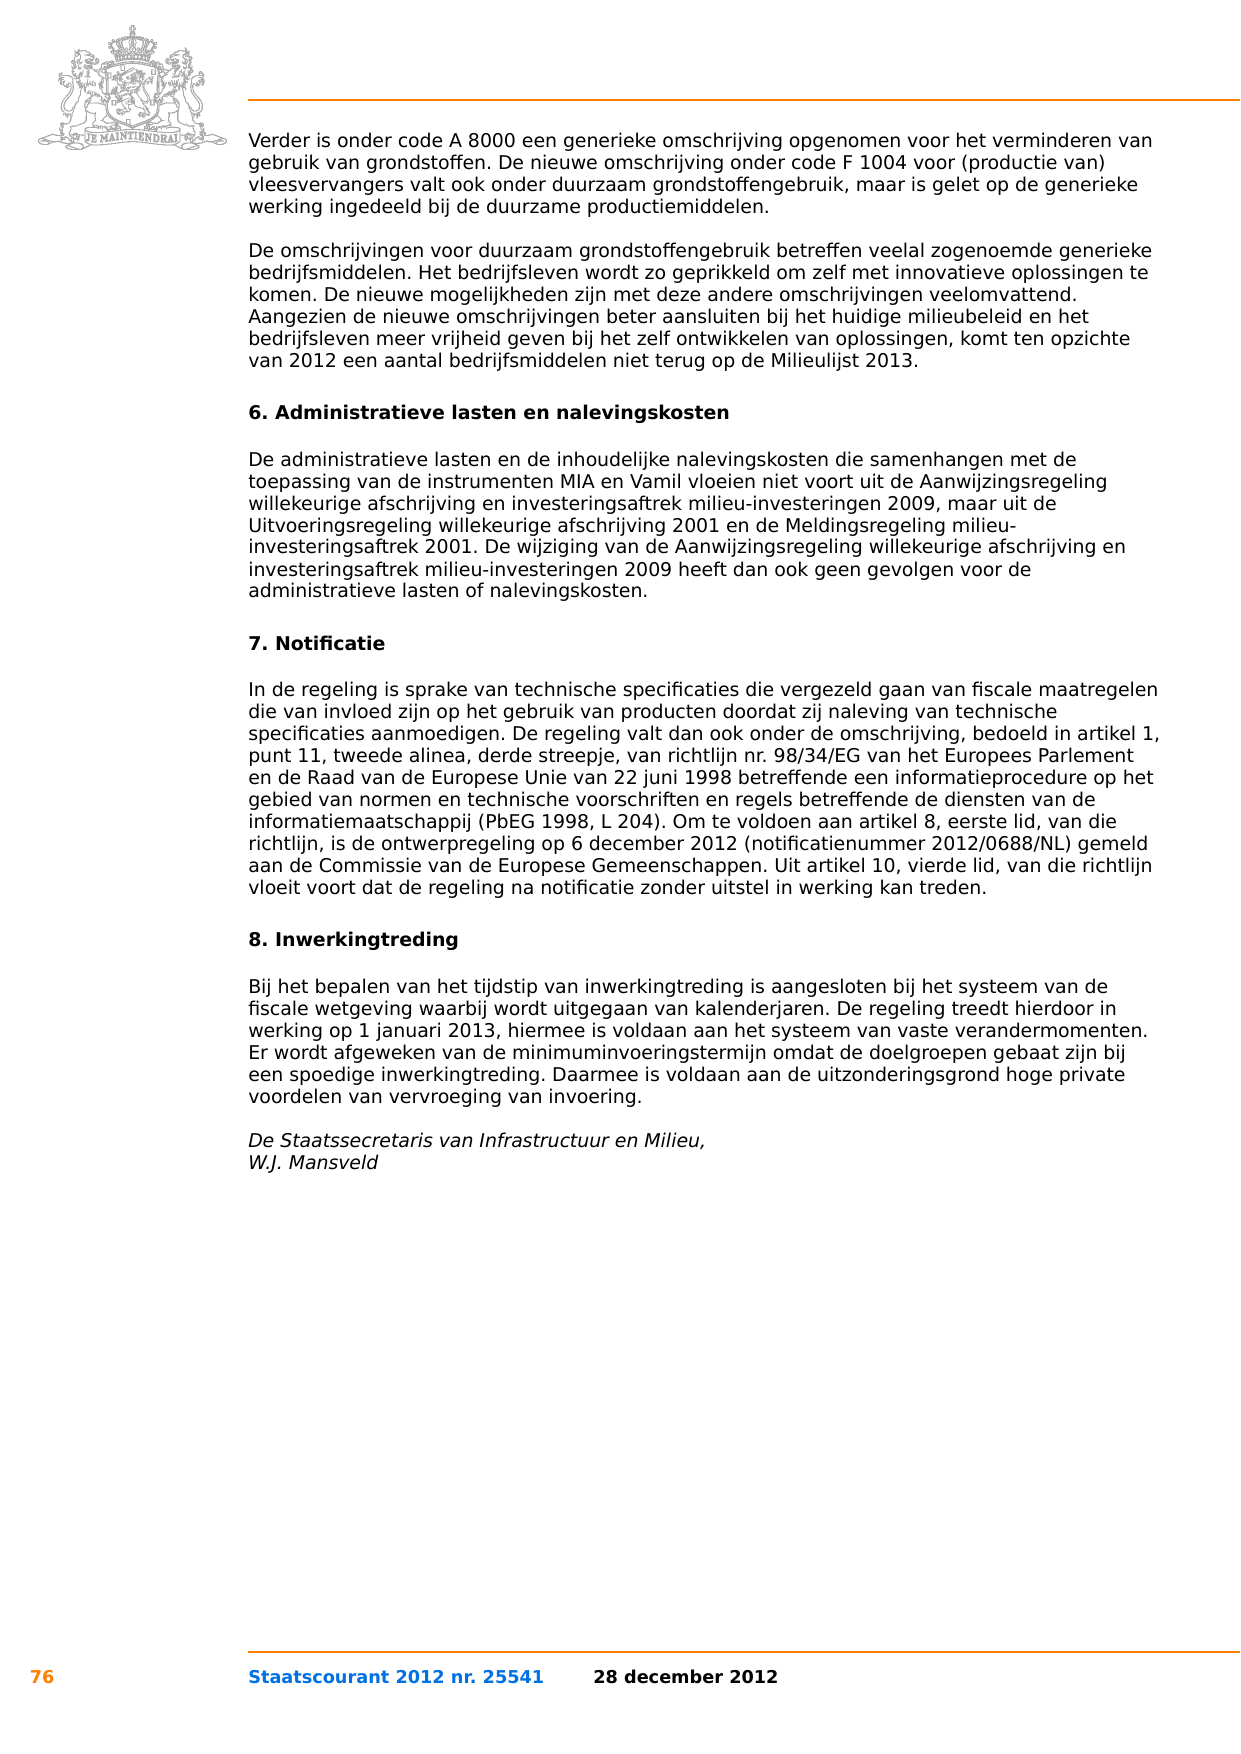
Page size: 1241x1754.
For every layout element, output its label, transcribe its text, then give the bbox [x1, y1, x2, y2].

subtitle 6. Administratieve lasten en nalevingskosten [248, 402, 1163, 423]
text In de regeling is sprake van technische specificaties die vergezeld gaan van fiscale maatregelen die van invloed zijn op het gebruik van producten doordat zij naleving van technische specificaties aanmoedigen. De regeling valt dan ook onder de omschrijving, bedoeld in artikel 1, punt 11, tweede alinea, derde streepje, van richtlijn nr. 98/34/EG van het Europees Parlement en de Raad van de Europese Unie van 22 juni 1998 betreffende een informatieprocedure op het gebied van normen en technische voorschriften en regels betreffende de diensten van de informatiemaatschappij (PbEG 1998, L 204). Om te voldoen aan artikel 8, eerste lid, van die richtlijn, is de ontwerpregeling op 6 december 2012 (notificatienummer 2012/0688/NL) gemeld aan de Commissie van de Europese Gemeenschappen. Uit artikel 10, vierde lid, van die richtlijn vloeit voort dat de regeling na notificatie zonder uitstel in werking kan treden. [248, 679, 1163, 899]
subtitle 8. Inwerkingtreding [248, 929, 1163, 951]
text De Staatssecretaris van Infrastructuur en Milieu, W.J. Mansveld [248, 1130, 1163, 1174]
text Bij het bepalen van het tijdstip van inwerkingtreding is aangesloten bij het systeem van de fiscale wetgeving waarbij wordt uitgegaan van kalenderjaren. De regeling treedt hierdoor in werking op 1 januari 2013, hiermee is voldaan aan het systeem van vaste verandermomenten. Er wordt afgeweken van de minimuminvoeringstermijn omdat de doelgroepen gebaat zijn bij een spoedige inwerkingtreding. Daarmee is voldaan aan de uitzonderingsgrond hoge private voordelen van vervroeging van invoering. [248, 976, 1163, 1108]
text De administratieve lasten en de inhoudelijke nalevingskosten die samenhangen met de toepassing van de instrumenten MIA en Vamil vloeien niet voort uit de Aanwijzingsregeling willekeurige afschrijving en investeringsaftrek milieu-investeringen 2009, maar uit de Uitvoeringsregeling willekeurige afschrijving 2001 en de Meldingsregeling milieu-investeringsaftrek 2001. De wijziging van de Aanwijzingsregeling willekeurige afschrijving en investeringsaftrek milieu-investeringen 2009 heeft dan ook geen gevolgen voor de administratieve lasten of nalevingskosten. [248, 448, 1163, 602]
picture [38, 25, 227, 150]
text Verder is onder code A 8000 een generieke omschrijving opgenomen voor het verminderen van gebruik van grondstoffen. De nieuwe omschrijving onder code F 1004 voor (productie van) vleesvervangers valt ook onder duurzaam grondstoffengebruik, maar is gelet op de generieke werking ingedeeld bij de duurzame productiemiddelen. [248, 130, 1163, 218]
subtitle 7. Notificatie [248, 632, 1163, 654]
text De omschrijvingen voor duurzaam grondstoffengebruik betreffen veelal zogenoemde generieke bedrijfsmiddelen. Het bedrijfsleven wordt zo geprikkeld om zelf met innovatieve oplossingen te komen. De nieuwe mogelijkheden zijn met deze andere omschrijvingen veelomvattend. Aangezien de nieuwe omschrijvingen beter aansluiten bij het huidige milieubeleid en het bedrijfsleven meer vrijheid geven bij het zelf ontwikkelen van oplossingen, komt ten opzichte van 2012 een aantal bedrijfsmiddelen niet terug op de Milieulijst 2013. [248, 240, 1163, 372]
